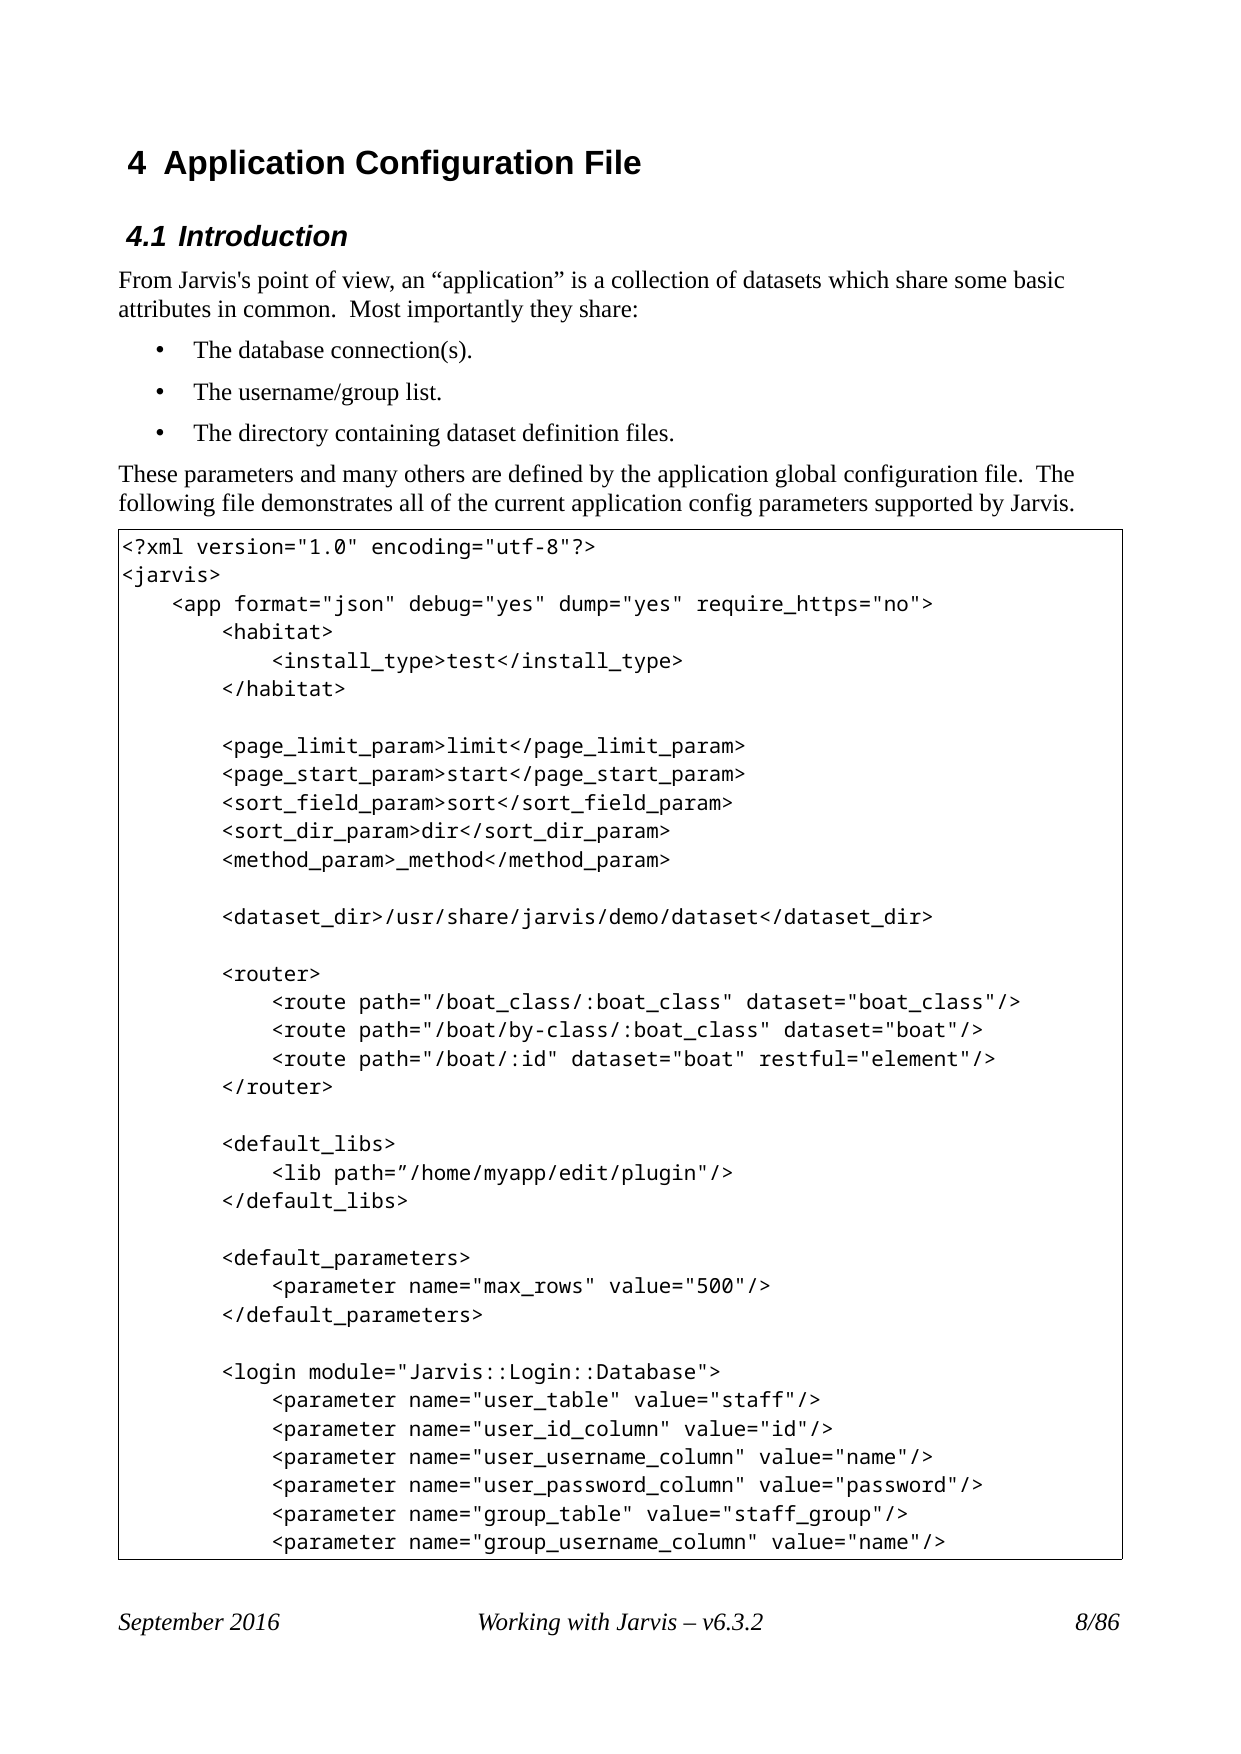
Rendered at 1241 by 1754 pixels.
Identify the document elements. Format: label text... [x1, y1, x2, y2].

subtitle Application Configuration File [118, 143, 1122, 182]
text <parameter name="user_id_column" value="id"/> [119, 1411, 1122, 1439]
list The database connection(s). [156, 335, 1122, 364]
text <dataset_dir>/usr/share/jarvis/demo/dataset</dataset_dir> [119, 899, 1122, 930]
text These parameters and many others are defined by the application global configuration file. The following file demonstrates all of the current application config parameters supported by Jarvis. [118, 459, 1122, 517]
text <parameter name="user_username_column" value="name"/> [119, 1439, 1122, 1467]
text <route path="/boat_class/:boat_class" dataset="boat_class"/> [119, 984, 1122, 1012]
list The directory containing dataset definition files. [156, 418, 1122, 447]
text <app format="json" debug="yes" dump="yes" require_https="no"> [119, 586, 1122, 614]
text <router> [119, 956, 1122, 984]
text <habitat> [119, 614, 1122, 643]
text <page_start_param>start</page_start_param> [119, 757, 1122, 785]
text <install_type>test</install_type> [119, 643, 1122, 671]
text <parameter name="group_username_column" value="name"/> [119, 1524, 1122, 1559]
text </router> [119, 1069, 1122, 1101]
text <sort_dir_param>dir</sort_dir_param> [119, 813, 1122, 842]
text <jarvis> [119, 557, 1122, 586]
text <default_parameters> [119, 1240, 1122, 1268]
text </default_libs> [119, 1183, 1122, 1214]
text <?xml version="1.0" encoding="utf-8"?> [119, 530, 1122, 557]
text </habitat> [119, 671, 1122, 703]
text <default_libs> [119, 1126, 1122, 1155]
text <parameter name="user_table" value="staff"/> [119, 1382, 1122, 1411]
text From Jarvis's point of view, an “application” is a collection of datasets which share some basic attributes in common. Most importantly they share: [118, 265, 1122, 323]
text <parameter name="group_table" value="staff_group"/> [119, 1496, 1122, 1524]
text <parameter name="user_password_column" value="password"/> [119, 1467, 1122, 1496]
text <parameter name="max_rows" value="500"/> [119, 1268, 1122, 1297]
subtitle Introduction [118, 219, 1122, 253]
text <sort_field_param>sort</sort_field_param> [119, 785, 1122, 813]
text </default_parameters> [119, 1297, 1122, 1328]
text <route path="/boat/by-class/:boat_class" dataset="boat"/> [119, 1012, 1122, 1041]
text <lib path=”/home/myapp/edit/plugin"/> [119, 1155, 1122, 1183]
text <method_param>_method</method_param> [119, 842, 1122, 873]
text <page_limit_param>limit</page_limit_param> [119, 728, 1122, 757]
text <login module="Jarvis::Login::Database"> [119, 1354, 1122, 1382]
text <route path="/boat/:id" dataset="boat" restful="element"/> [119, 1041, 1122, 1069]
list The username/group list. [156, 377, 1122, 405]
